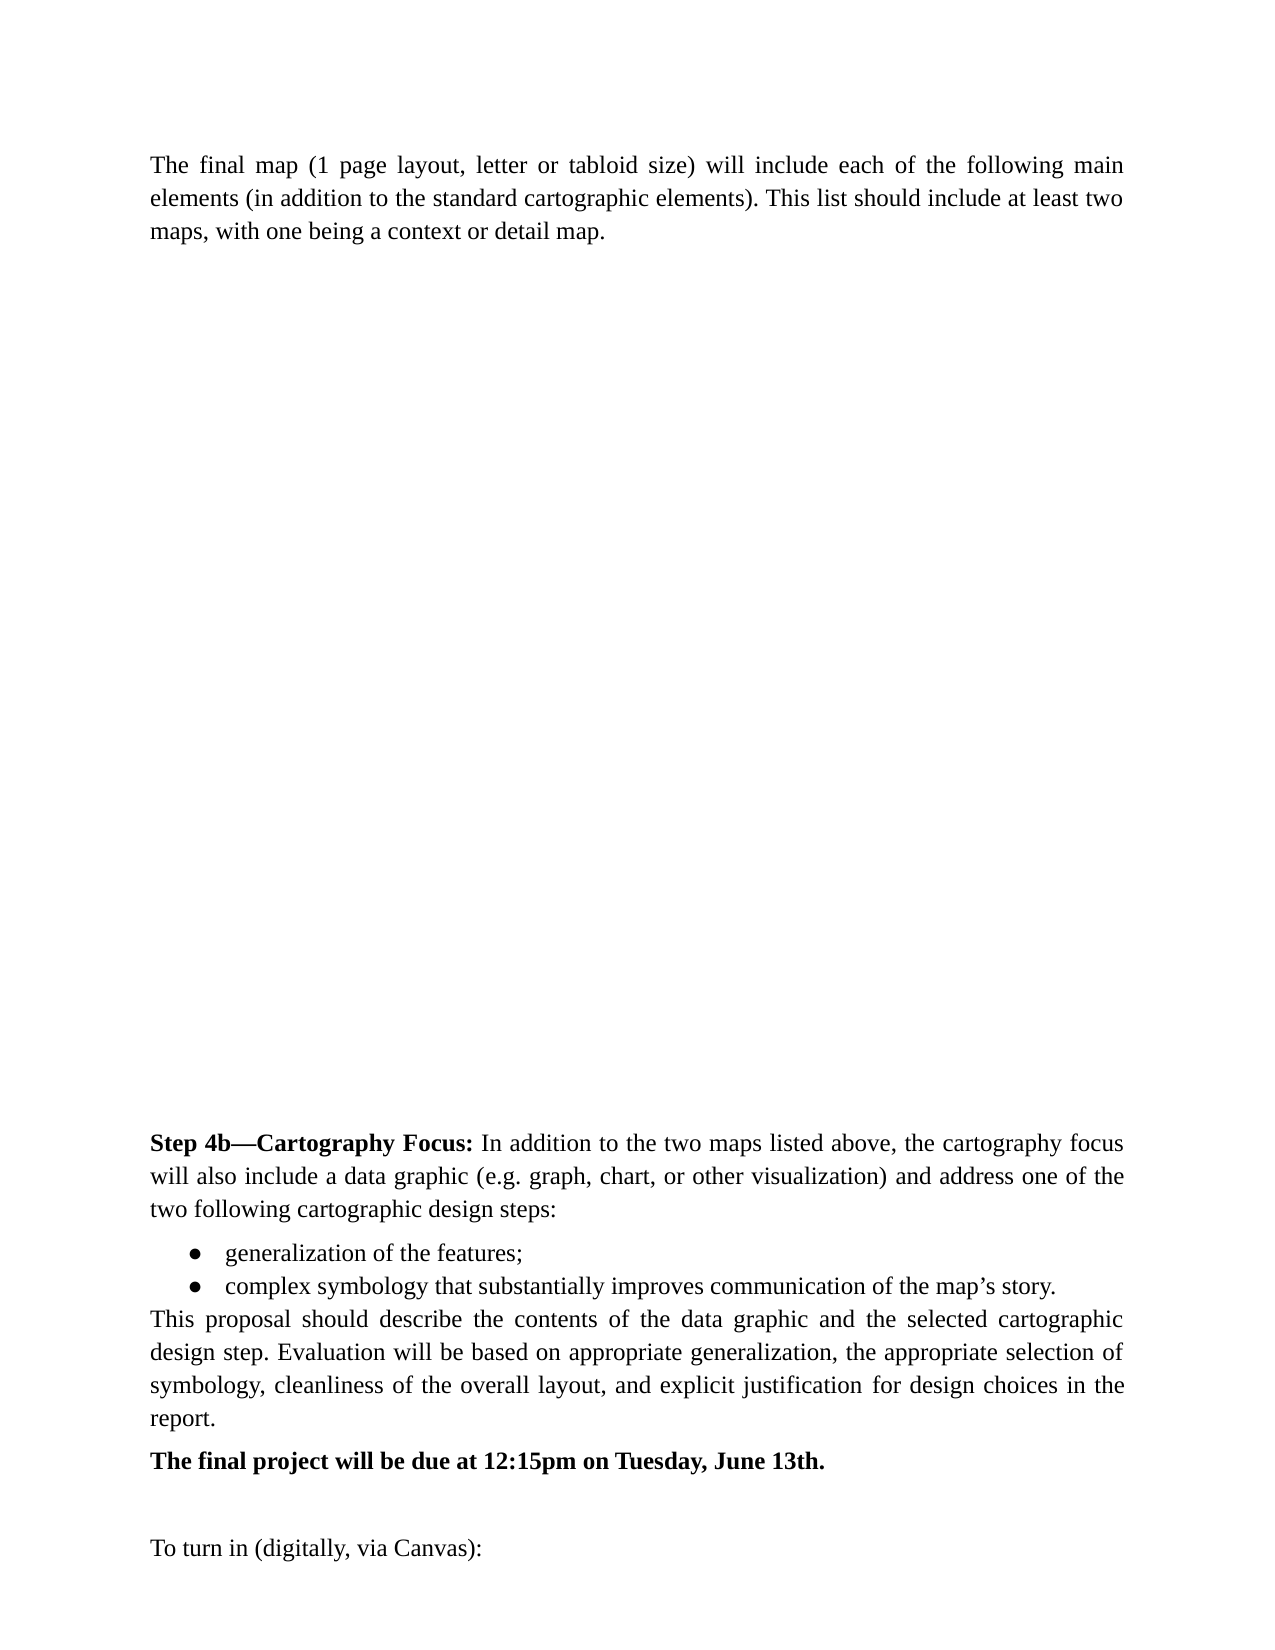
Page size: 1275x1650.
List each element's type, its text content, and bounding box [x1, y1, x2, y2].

text This proposal should describe the contents of the data graphic and the selected cartographic design step. Evaluation will be based on appropriate generalization, the appropriate selection of symbology, cleanliness of the overall layout, and explicit justification for design choices in the report. [150, 1304, 1125, 1432]
text Step 4b—Cartography Focus: In addition to the two maps listed above, the cartography focus will also include a data graphic (e.g. graph, chart, or other visualization) and address one of the two following cartographic design steps: [150, 1128, 1125, 1223]
list generalization of the features; [187, 1238, 1125, 1266]
list complex symbology that substantially improves communication of the map’s story. [187, 1271, 1125, 1299]
text The final project will be due at 12:15pm on Tuesday, June 13th. [150, 1446, 1125, 1475]
text To turn in (digitally, via Canvas): [150, 1533, 1125, 1562]
text The final map (1 page layout, letter or tabloid size) will include each of the following main elements (in addition to the standard cartographic elements). This list should include at least two maps, with one being a context or detail map. [150, 150, 1125, 245]
